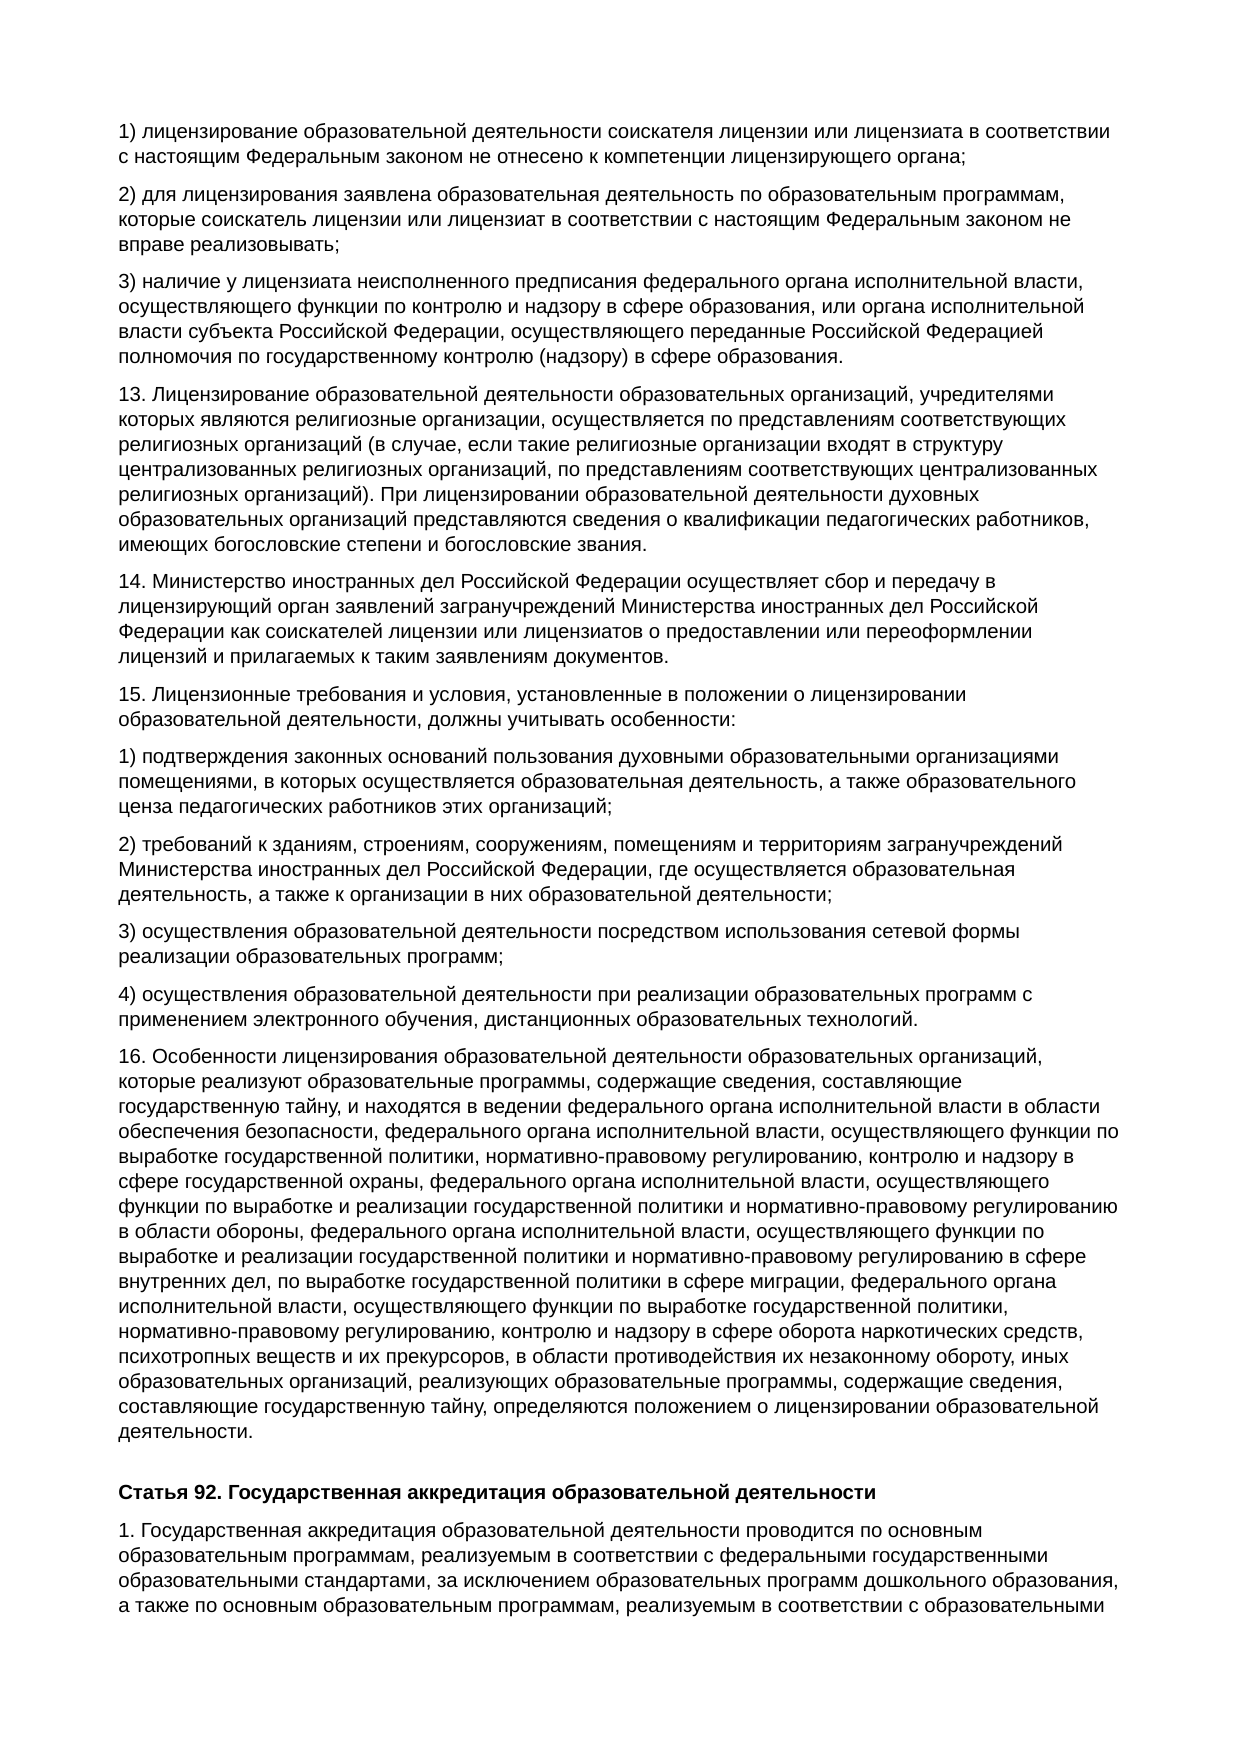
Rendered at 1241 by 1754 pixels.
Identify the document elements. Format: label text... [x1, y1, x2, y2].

text 2) требований к зданиям, строениям, сооружениям, помещениям и территориям загранучреждений Министерства иностранных дел Российской Федерации, где осуществляется образовательная деятельность, а также к организации в них образовательной деятельности; [118, 831, 1122, 906]
text 14. Министерство иностранных дел Российской Федерации осуществляет сбор и передачу в лицензирующий орган заявлений загранучреждений Министерства иностранных дел Российской Федерации как соискателей лицензии или лицензиатов о предоставлении или переоформлении лицензий и прилагаемых к таким заявлениям документов. [118, 568, 1122, 668]
text 2) для лицензирования заявлена образовательная деятельность по образовательным программам, которые соискатель лицензии или лицензиат в соответствии с настоящим Федеральным законом не вправе реализовывать; [118, 181, 1122, 256]
text 15. Лицензионные требования и условия, установленные в положении о лицензировании образовательной деятельности, должны учитывать особенности: [118, 681, 1122, 731]
text 3) осуществления образовательной деятельности посредством использования сетевой формы реализации образовательных программ; [118, 918, 1122, 968]
text 4) осуществления образовательной деятельности при реализации образовательных программ с применением электронного обучения, дистанционных образовательных технологий. [118, 981, 1122, 1031]
subtitle Статья 92. Государственная аккредитация образовательной деятельности [118, 1481, 1122, 1504]
text 3) наличие у лицензиата неисполненного предписания федерального органа исполнительной власти, осуществляющего функции по контролю и надзору в сфере образования, или органа исполнительной власти субъекта Российской Федерации, осуществляющего переданные Российской Федерацией полномочия по государственному контролю (надзору) в сфере образования. [118, 268, 1122, 368]
text 1. Государственная аккредитация образовательной деятельности проводится по основным образовательным программам, реализуемым в соответствии с федеральными государственными образовательными стандартами, за исключением образовательных программ дошкольного образования, а также по основным образовательным программам, реализуемым в соответствии с образовательными [118, 1516, 1122, 1616]
text 13. Лицензирование образовательной деятельности образовательных организаций, учредителями которых являются религиозные организации, осуществляется по представлениям соответствующих религиозных организаций (в случае, если такие религиозные организации входят в структуру централизованных религиозных организаций, по представлениям соответствующих централизованных религиозных организаций). При лицензировании образовательной деятельности духовных образовательных организаций представляются сведения о квалификации педагогических работников, имеющих богословские степени и богословские звания. [118, 381, 1122, 556]
text 1) лицензирование образовательной деятельности соискателя лицензии или лицензиата в соответствии с настоящим Федеральным законом не отнесено к компетенции лицензирующего органа; [118, 118, 1122, 168]
text 16. Особенности лицензирования образовательной деятельности образовательных организаций, которые реализуют образовательные программы, содержащие сведения, составляющие государственную тайну, и находятся в ведении федерального органа исполнительной власти в области обеспечения безопасности, федерального органа исполнительной власти, осуществляющего функции по выработке государственной политики, нормативно-правовому регулированию, контролю и надзору в сфере государственной охраны, федерального органа исполнительной власти, осуществляющего функции по выработке и реализации государственной политики и нормативно-правовому регулированию в области обороны, федерального органа исполнительной власти, осуществляющего функции по выработке и реализации государственной политики и нормативно-правовому регулированию в сфере внутренних дел, по выработке государственной политики в сфере миграции, федерального органа исполнительной власти, осуществляющего функции по выработке государственной политики, нормативно-правовому регулированию, контролю и надзору в сфере оборота наркотических средств, психотропных веществ и их прекурсоров, в области противодействия их незаконному обороту, иных образовательных организаций, реализующих образовательные программы, содержащие сведения, составляющие государственную тайну, определяются положением о лицензировании образовательной деятельности. [118, 1043, 1122, 1443]
text 1) подтверждения законных оснований пользования духовными образовательными организациями помещениями, в которых осуществляется образовательная деятельность, а также образовательного ценза педагогических работников этих организаций; [118, 743, 1122, 818]
